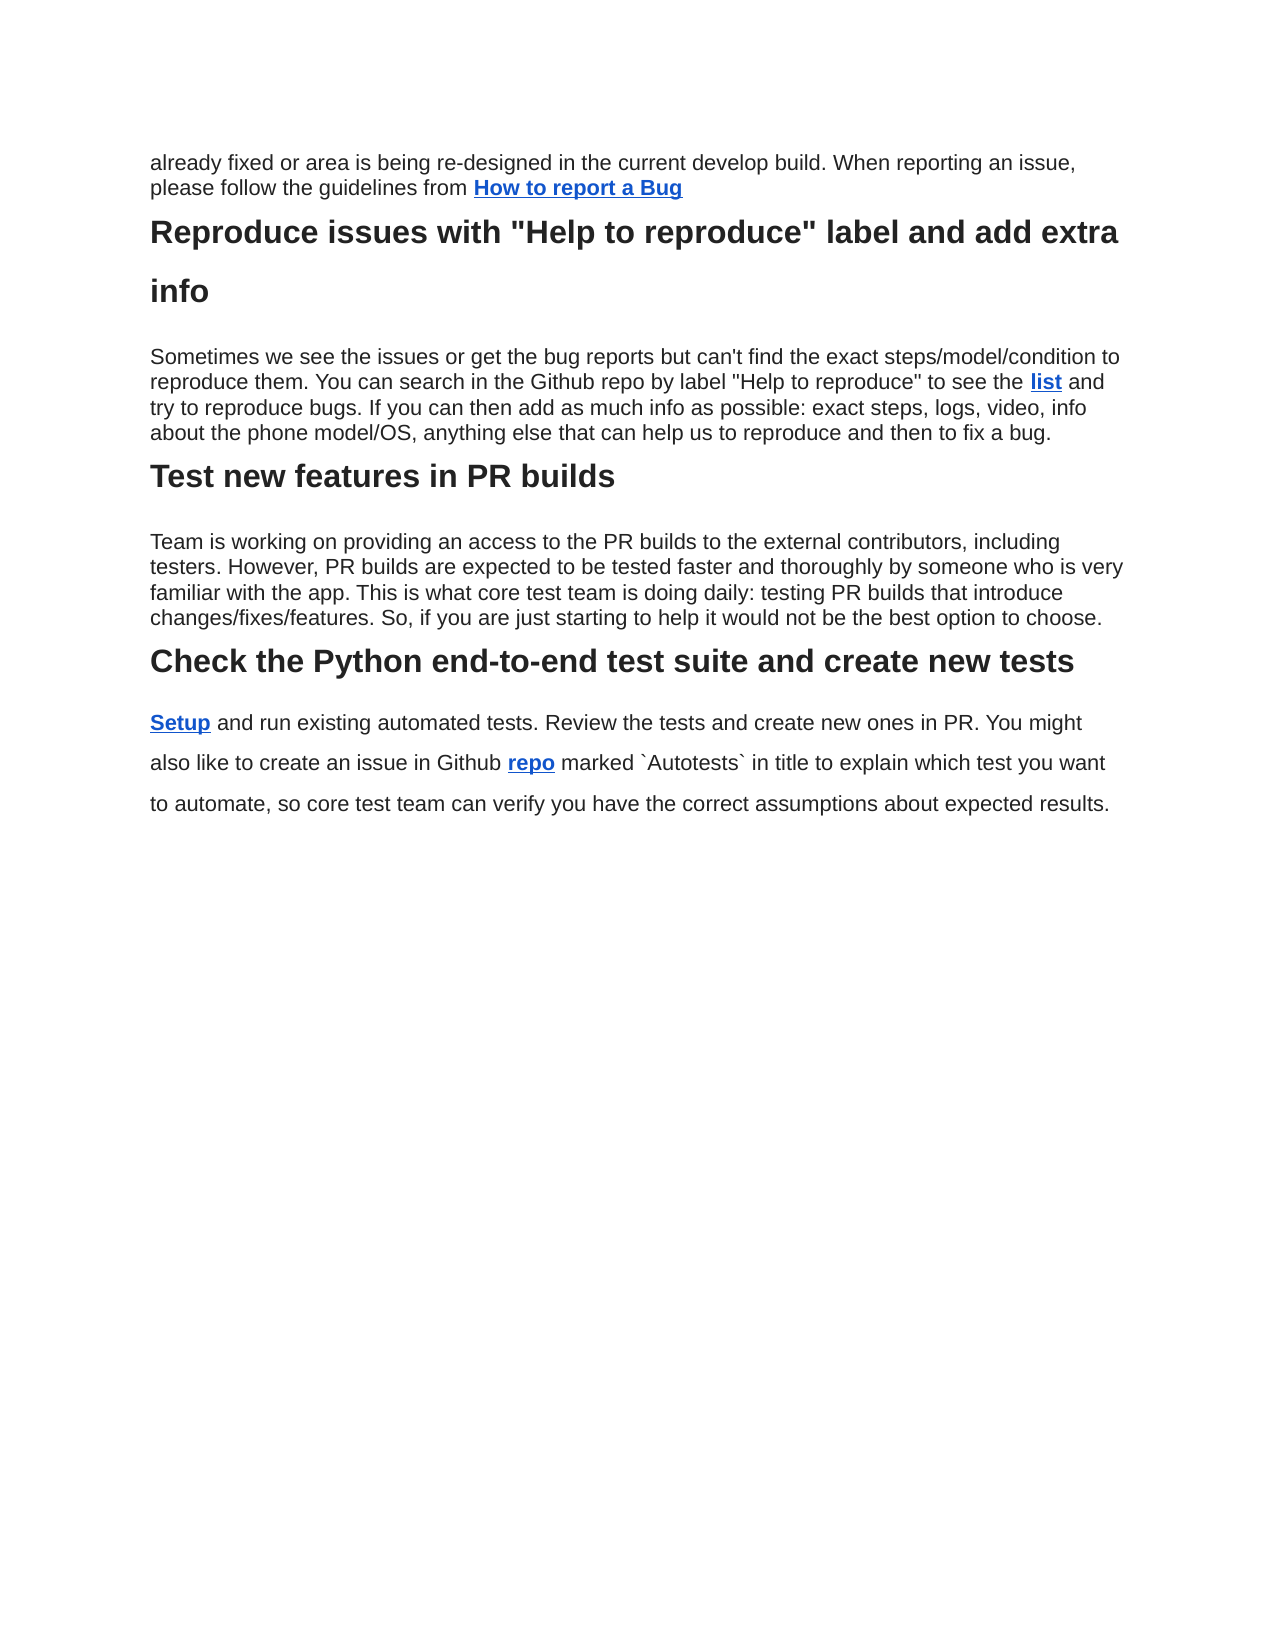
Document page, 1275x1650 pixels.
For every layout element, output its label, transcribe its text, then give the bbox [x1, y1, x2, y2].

subtitle Test new features in PR builds [150, 445, 1125, 494]
subtitle Reproduce issues with "Help to reproduce" label and add extra info [150, 200, 1125, 309]
subtitle Setup and run existing automated tests. Review the tests and create new ones in PR. You might also like to create an issue in Github repo marked `Autotests` in title to explain which test you want to automate, so core test team can verify you have the correct assumptions about expected results. [150, 697, 1125, 816]
text Sometimes we see the issues or get the bug reports but can't find the exact steps/model/condition to reproduce them. You can search in the Github repo by label "Help to reproduce" to see the list and try to reproduce bugs. If you can then add as much info as possible: exact steps, logs, video, info about the phone model/OS, anything else that can help us to reproduce and then to fix a bug. [150, 344, 1125, 445]
text Team is working on providing an access to the PR builds to the external contributors, including testers. However, PR builds are expected to be tested faster and thoroughly by someone who is very familiar with the app. This is what core test team is doing daily: testing PR builds that introduce changes/fixes/features. So, if you are just starting to help it would not be the best option to choose. [150, 529, 1125, 630]
text already fixed or area is being re-designed in the current develop build. When reporting an issue, please follow the guidelines from How to report a Bug [150, 150, 1125, 200]
subtitle Check the Python end-to-end test suite and create new tests [150, 630, 1125, 679]
